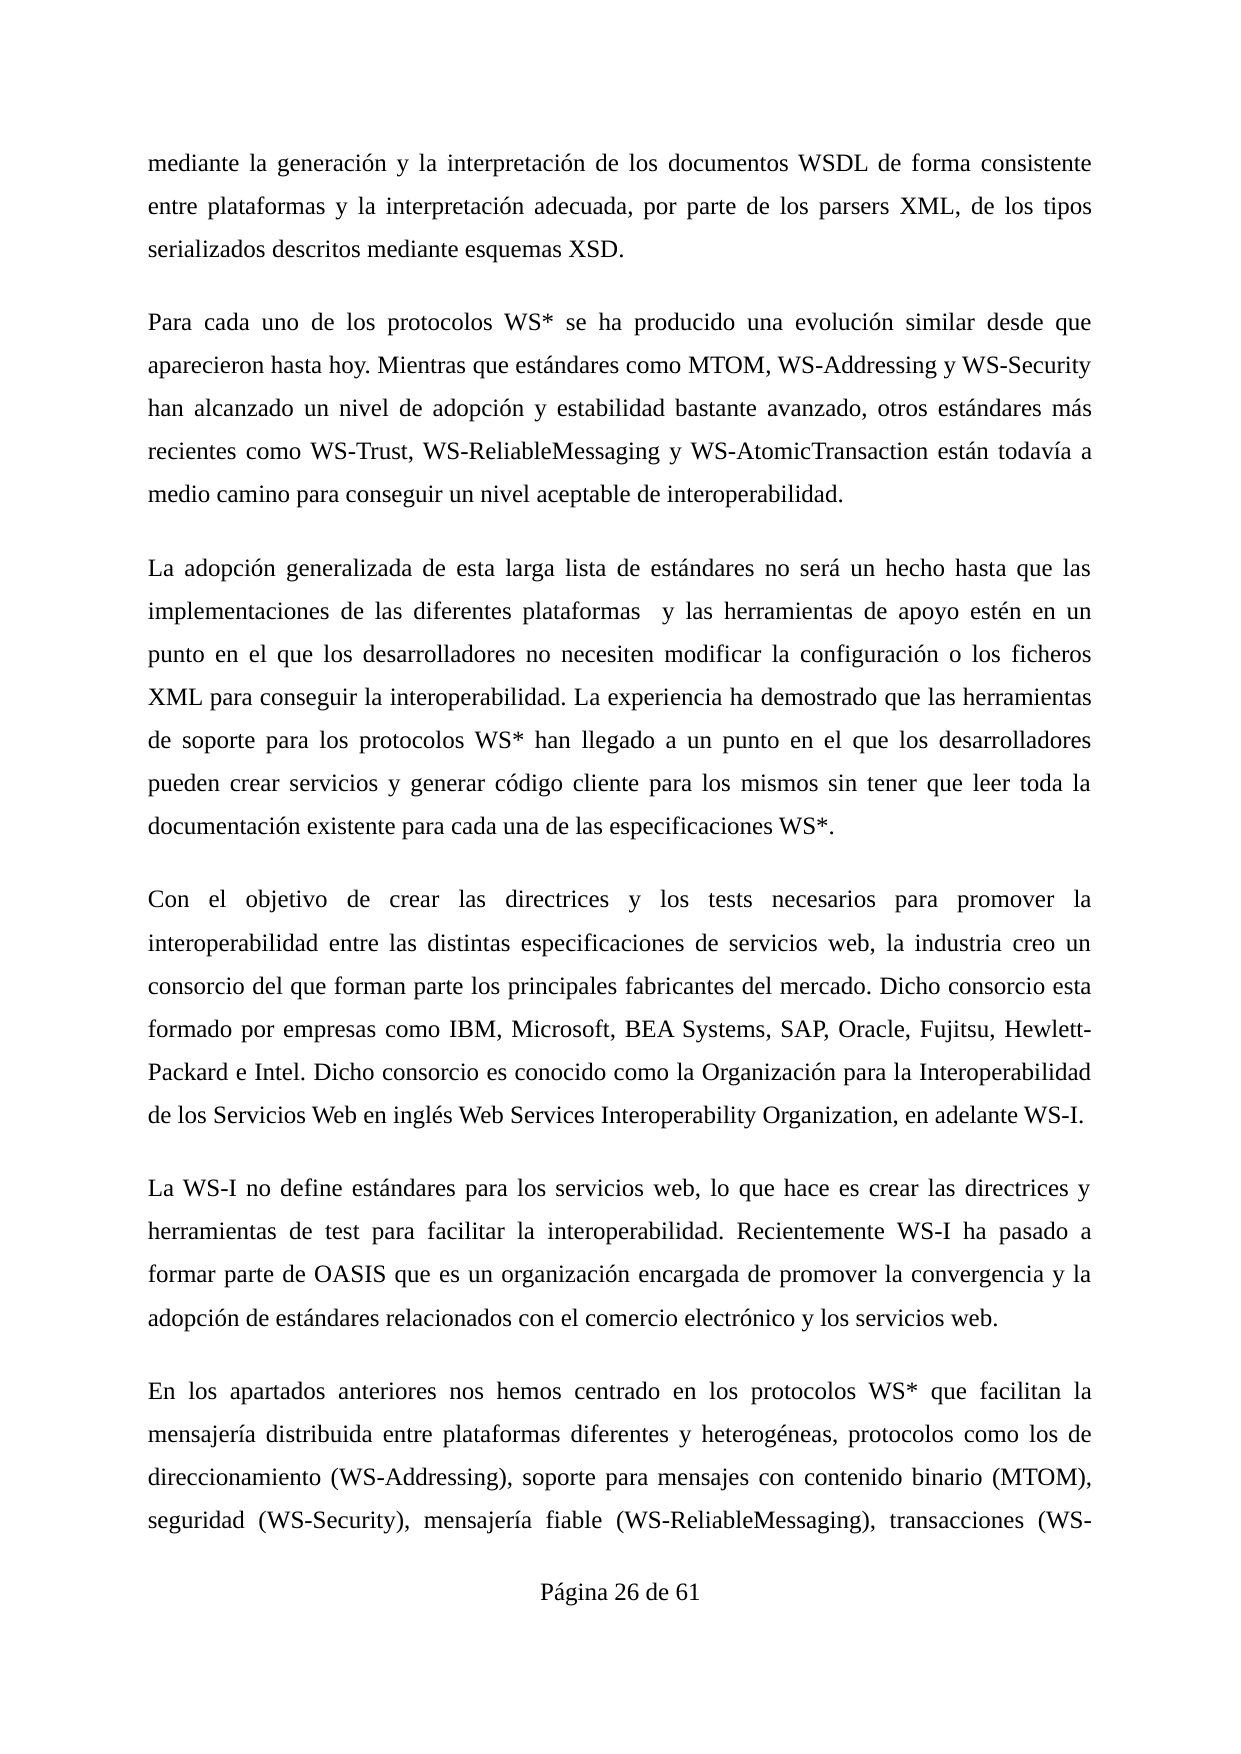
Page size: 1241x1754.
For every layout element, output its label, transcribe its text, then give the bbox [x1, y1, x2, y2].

text En los apartados anteriores nos hemos centrado en los protocolos WS* que facilitan la mensajería distribuida entre plataformas diferentes y heterogéneas, protocolos como los de direccionamiento (WS-Addressing), soporte para mensajes con contenido binario (MTOM), seguridad (WS-Security), mensajería fiable (WS-ReliableMessaging), transacciones (WS- [148, 1376, 1093, 1534]
text La WS-I no define estándares para los servicios web, lo que hace es crear las directrices y herramientas de test para facilitar la interoperabilidad. Recientemente WS-I ha pasado a formar parte de OASIS que es un organización encargada de promover la convergencia y la adopción de estándares relacionados con el comercio electrónico y los servicios web. [148, 1173, 1093, 1331]
text mediante la generación y la interpretación de los documentos WSDL de forma consistente entre plataformas y la interpretación adecuada, por parte de los parsers XML, de los tipos serializados descritos mediante esquemas XSD. [148, 148, 1093, 263]
text La adopción generalizada de esta larga lista de estándares no será un hecho hasta que las implementaciones de las diferentes plataformas y las herramientas de apoyo estén en un punto en el que los desarrolladores no necesiten modificar la configuración o los ficheros XML para conseguir la interoperabilidad. La experiencia ha demostrado que las herramientas de soporte para los protocolos WS* han llegado a un punto en el que los desarrolladores pueden crear servicios y generar código cliente para los mismos sin tener que leer toda la documentación existente para cada una de las especificaciones WS*. [148, 553, 1093, 840]
text Con el objetivo de crear las directrices y los tests necesarios para promover la interoperabilidad entre las distintas especificaciones de servicios web, la industria creo un consorcio del que forman parte los principales fabricantes del mercado. Dicho consorcio esta formado por empresas como IBM, Microsoft, BEA Systems, SAP, Oracle, Fujitsu, Hewlett-Packard e Intel. Dicho consorcio es conocido como la Organización para la Interoperabilidad de los Servicios Web en inglés Web Services Interoperability Organization, en adelante WS-I. [148, 884, 1093, 1129]
text Para cada uno de los protocolos WS* se ha producido una evolución similar desde que aparecieron hasta hoy. Mientras que estándares como MTOM, WS-Addressing y WS-Security han alcanzado un nivel de adopción y estabilidad bastante avanzado, otros estándares más recientes como WS-Trust, WS-ReliableMessaging y WS-AtomicTransaction están todavía a medio camino para conseguir un nivel aceptable de interoperabilidad. [148, 307, 1093, 508]
